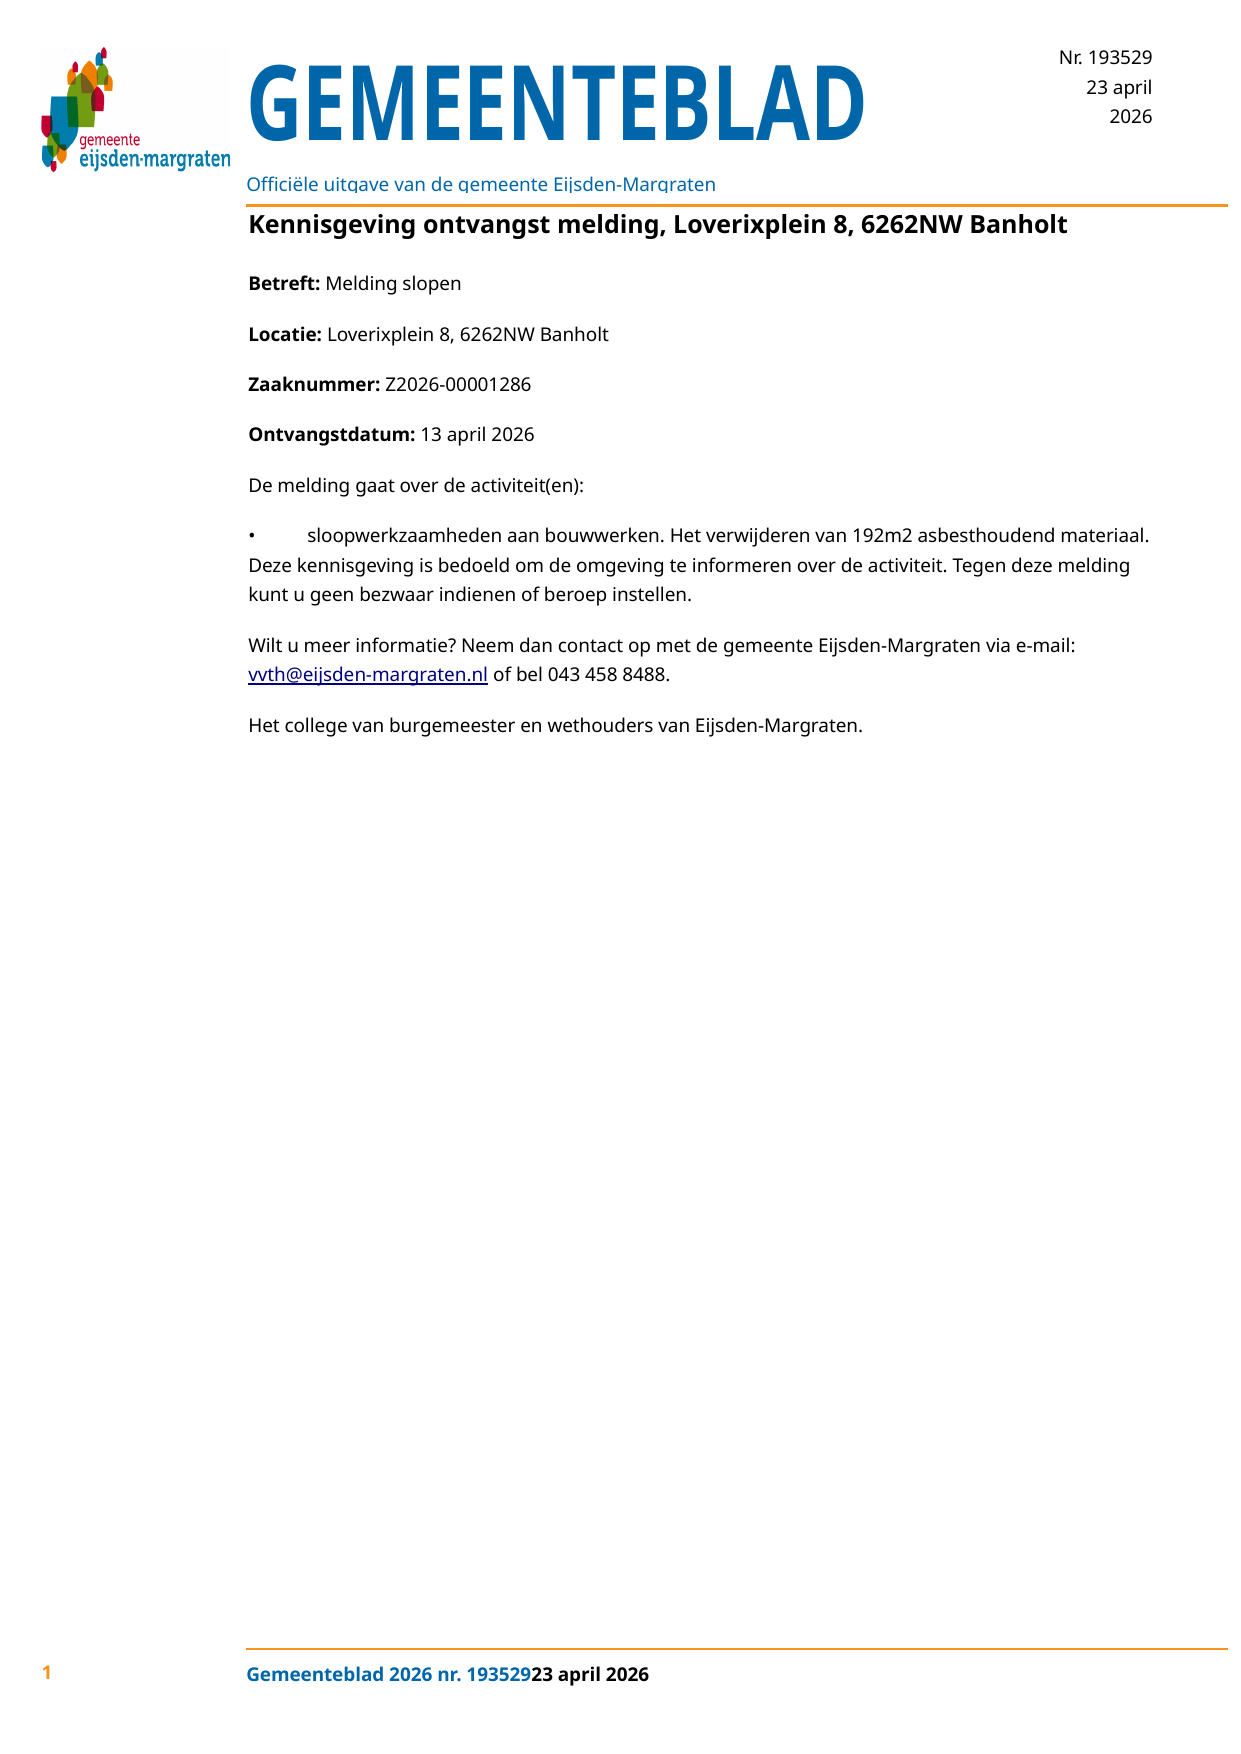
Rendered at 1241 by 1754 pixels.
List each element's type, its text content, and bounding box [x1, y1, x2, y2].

text Zaaknummer: Z2026-00001286 [248, 371, 1152, 397]
text Wilt u meer informatie? Neem dan contact op met de gemeente Eijsden-Margraten via e-mail: vvth@eijsden-margraten.nl of bel 043 458 8488. [248, 632, 1152, 687]
text Het college van burgemeester en wethouders van Eijsden-Margraten. [248, 712, 1152, 738]
text Locatie: Loverixplein 8, 6262NW Banholt [248, 321, 1152, 346]
text Kennisgeving ontvangst melding, Loverixplein 8, 6262NW Banholt [248, 207, 1152, 241]
text Ontvangstdatum: 13 april 2026 [248, 422, 1152, 447]
list sloopwerkzaamheden aan bouwwerken. Het verwijderen van 192m2 asbesthoudend materiaal. [248, 522, 1152, 548]
text Betreft: Melding slopen [248, 270, 1152, 296]
text Deze kennisgeving is bedoeld om de omgeving te informeren over de activiteit. Tegen deze melding kunt u geen bezwaar indienen of beroep instellen. [248, 552, 1152, 607]
text De melding gaat over de activiteit(en): [248, 472, 1152, 498]
picture [41, 47, 231, 172]
